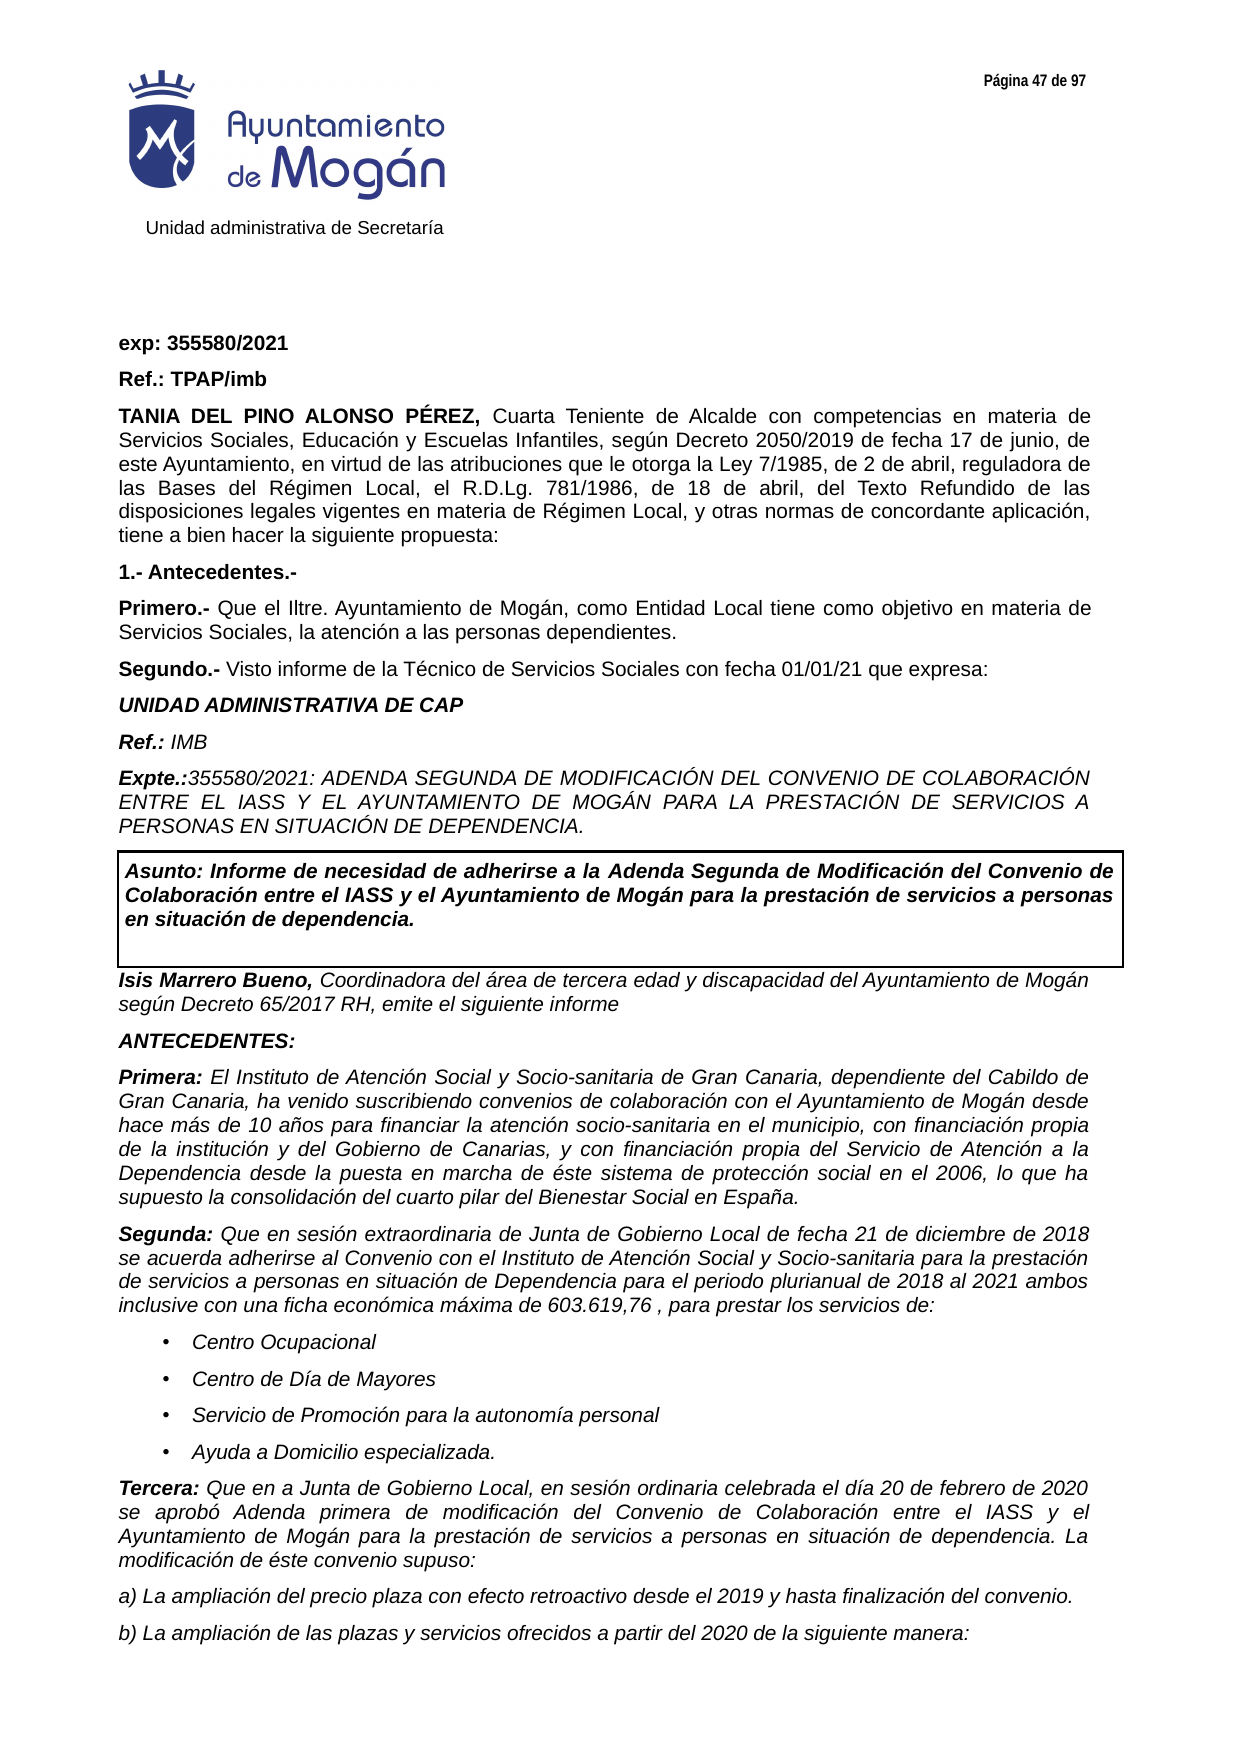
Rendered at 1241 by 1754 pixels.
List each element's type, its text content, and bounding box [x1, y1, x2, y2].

text Primero.- Que el Iltre. Ayuntamiento de Mogán, como Entidad Local tiene como objetivo en materia de Servicios Sociales, la atención a las personas dependientes. [118, 596, 1092, 644]
list Ayuda a Domicilio especializada. [162, 1439, 1092, 1463]
text 1.- Antecedentes.- [118, 560, 1092, 584]
text UNIDAD ADMINISTRATIVA DE CAP [118, 693, 1092, 717]
text Segundo.- Visto informe de la Técnico de Servicios Sociales con fecha 01/01/21 que expresa: [118, 657, 1092, 681]
picture [128, 70, 445, 206]
text TANIA DEL PINO ALONSO PÉREZ, Cuarta Teniente de Alcalde con competencias en materia de Servicios Sociales, Educación y Escuelas Infantiles, según Decreto 2050/2019 de fecha 17 de junio, de este Ayuntamiento, en virtud de las atribuciones que le otorga la Ley 7/1985, de 2 de abril, reguladora de las Bases del Régimen Local, el R.D.Lg. 781/1986, de 18 de abril, del Texto Refundido de las disposiciones legales vigentes en materia de Régimen Local, y otras normas de concordante aplicación, tiene a bien hacer la siguiente propuesta: [118, 403, 1092, 547]
text b) La ampliación de las plazas y servicios ofrecidos a partir del 2020 de la siguiente manera: [118, 1621, 1092, 1645]
text a) La ampliación del precio plaza con efecto retroactivo desde el 2019 y hasta finalización del convenio. [118, 1584, 1092, 1608]
table_header Asunto: Informe de necesidad de adherirse a la Adenda Segunda de Modificación del Convenio de Colaboración entre el IASS y el Ayuntamiento de Mogán para la prestación de servicios a personas en situación de dependencia. [119, 853, 1122, 966]
text ANTECEDENTES: [118, 1029, 1092, 1053]
text Ref.: IMB [118, 729, 1092, 753]
text Primera: El Instituto de Atención Social y Socio-sanitaria de Gran Canaria, dependiente del Cabildo de Gran Canaria, ha venido suscribiendo convenios de colaboración con el Ayuntamiento de Mogán desde hace más de 10 años para financiar la atención socio-sanitaria en el municipio, con financiación propia de la institución y del Gobierno de Canarias, y con financiación propia del Servicio de Atención a la Dependencia desde la puesta en marcha de éste sistema de protección social en el 2006, lo que ha supuesto la consolidación del cuarto pilar del Bienestar Social en España. [118, 1065, 1092, 1209]
text Ref.: TPAP/imb [118, 367, 1092, 391]
text Tercera: Que en a Junta de Gobierno Local, en sesión ordinaria celebrada el día 20 de febrero de 2020 se aprobó Adenda primera de modificación del Convenio de Colaboración entre el IASS y el Ayuntamiento de Mogán para la prestación de servicios a personas en situación de dependencia. La modificación de éste convenio supuso: [118, 1476, 1092, 1572]
list Centro Ocupacional [162, 1330, 1092, 1354]
list Servicio de Promoción para la autonomía personal [162, 1403, 1092, 1427]
list Centro de Día de Mayores [162, 1366, 1092, 1390]
text Isis Marrero Bueno, Coordinadora del área de tercera edad y discapacidad del Ayuntamiento de Mogán según Decreto 65/2017 RH, emite el siguiente informe [118, 968, 1092, 1016]
text Segunda: Que en sesión extraordinaria de Junta de Gobierno Local de fecha 21 de diciembre de 2018 se acuerda adherirse al Convenio con el Instituto de Atención Social y Socio-sanitaria para la prestación de servicios a personas en situación de Dependencia para el periodo plurianual de 2018 al 2021 ambos inclusive con una ficha económica máxima de 603.619,76 , para prestar los servicios de: [118, 1221, 1092, 1317]
text exp: 355580/2021 [118, 331, 1092, 354]
text Expte.:355580/2021: ADENDA SEGUNDA DE MODIFICACIÓN DEL CONVENIO DE COLABORACIÓN ENTRE EL IASS Y EL AYUNTAMIENTO DE MOGÁN PARA LA PRESTACIÓN DE SERVICIOS A PERSONAS EN SITUACIÓN DE DEPENDENCIA. [118, 766, 1092, 838]
